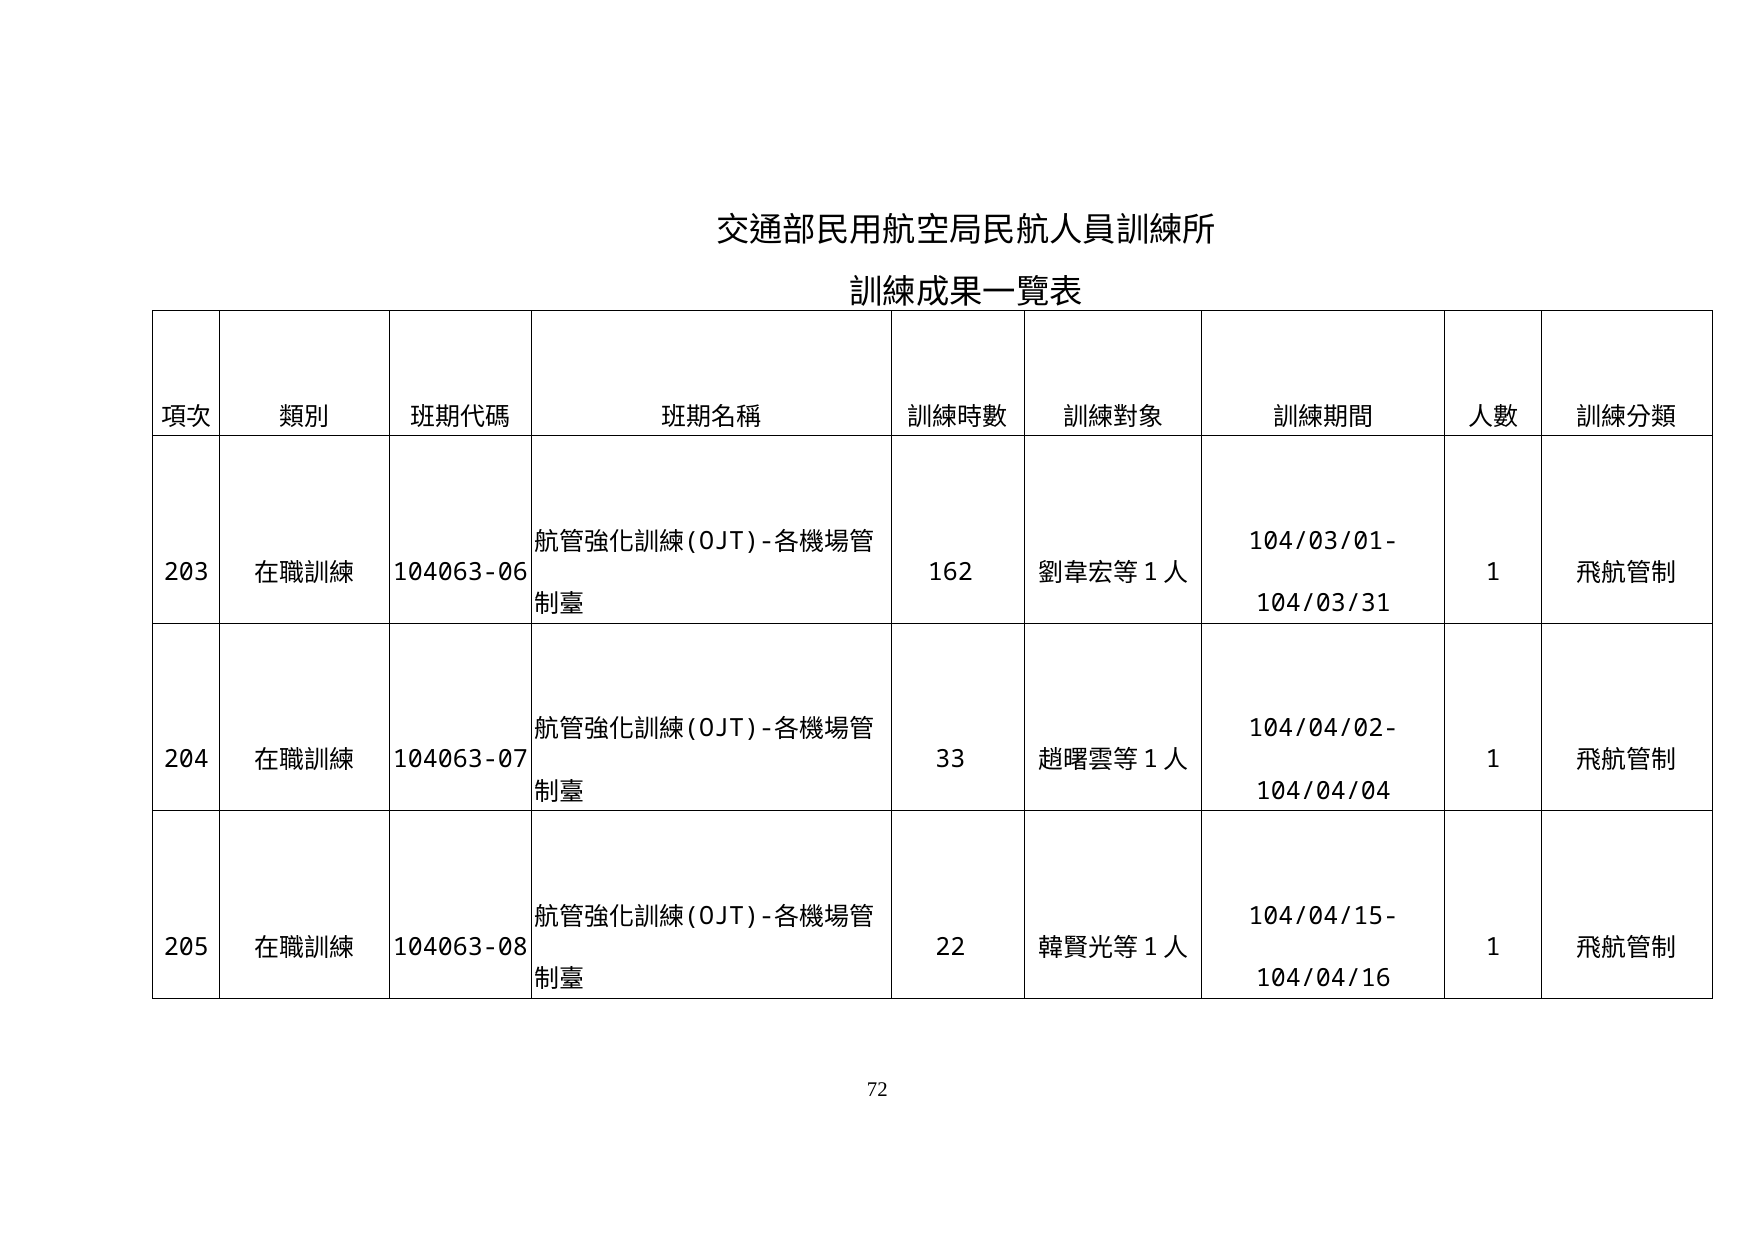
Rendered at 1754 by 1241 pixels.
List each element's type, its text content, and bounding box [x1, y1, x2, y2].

table_cell 訓練成果一覽表 [220, 248, 1712, 310]
table_cell 類別 [220, 311, 389, 435]
table_cell 104/03/01-104/03/31 [1202, 436, 1444, 623]
table_cell 趙曙雲等1人 [1025, 624, 1201, 810]
table_cell 203 [153, 436, 219, 623]
table_cell 104063-06 [390, 436, 531, 623]
table_cell 在職訓練 [220, 624, 389, 810]
table_cell 205 [153, 811, 219, 998]
table_cell 104063-07 [390, 624, 531, 810]
table_cell 1 [1445, 624, 1541, 810]
table_cell 飛航管制 [1542, 436, 1712, 623]
table_cell 在職訓練 [220, 436, 389, 623]
table_cell 項次 [153, 311, 219, 435]
table_header 交通部民用航空局民航人員訓練所 [220, 185, 1712, 248]
table_cell 韓賢光等1人 [1025, 811, 1201, 998]
table_cell 航管強化訓練(OJT)-各機場管制臺 [532, 436, 891, 623]
table_cell 104/04/15-104/04/16 [1202, 811, 1444, 998]
table_cell 1 [1445, 436, 1541, 623]
table_cell 在職訓練 [220, 811, 389, 998]
table_cell 航管強化訓練(OJT)-各機場管制臺 [532, 624, 891, 810]
table_cell 33 [892, 624, 1024, 810]
table_cell 22 [892, 811, 1024, 998]
table_cell 訓練時數 [892, 311, 1024, 435]
table_cell 班期名稱 [532, 311, 891, 435]
table_cell 劉韋宏等1人 [1025, 436, 1201, 623]
table_cell 204 [153, 624, 219, 810]
table_cell 104063-08 [390, 811, 531, 998]
table_cell 162 [892, 436, 1024, 623]
table_header [153, 185, 219, 248]
table_cell 訓練分類 [1542, 311, 1712, 435]
table_cell 飛航管制 [1542, 811, 1712, 998]
table_cell 航管強化訓練(OJT)-各機場管制臺 [532, 811, 891, 998]
table_cell 104/04/02-104/04/04 [1202, 624, 1444, 810]
table_cell 訓練對象 [1025, 311, 1201, 435]
table_cell [153, 248, 219, 310]
table_cell 人數 [1445, 311, 1541, 435]
table_cell 訓練期間 [1202, 311, 1444, 435]
table_cell 1 [1445, 811, 1541, 998]
table_cell 飛航管制 [1542, 624, 1712, 810]
table_cell 班期代碼 [390, 311, 531, 435]
